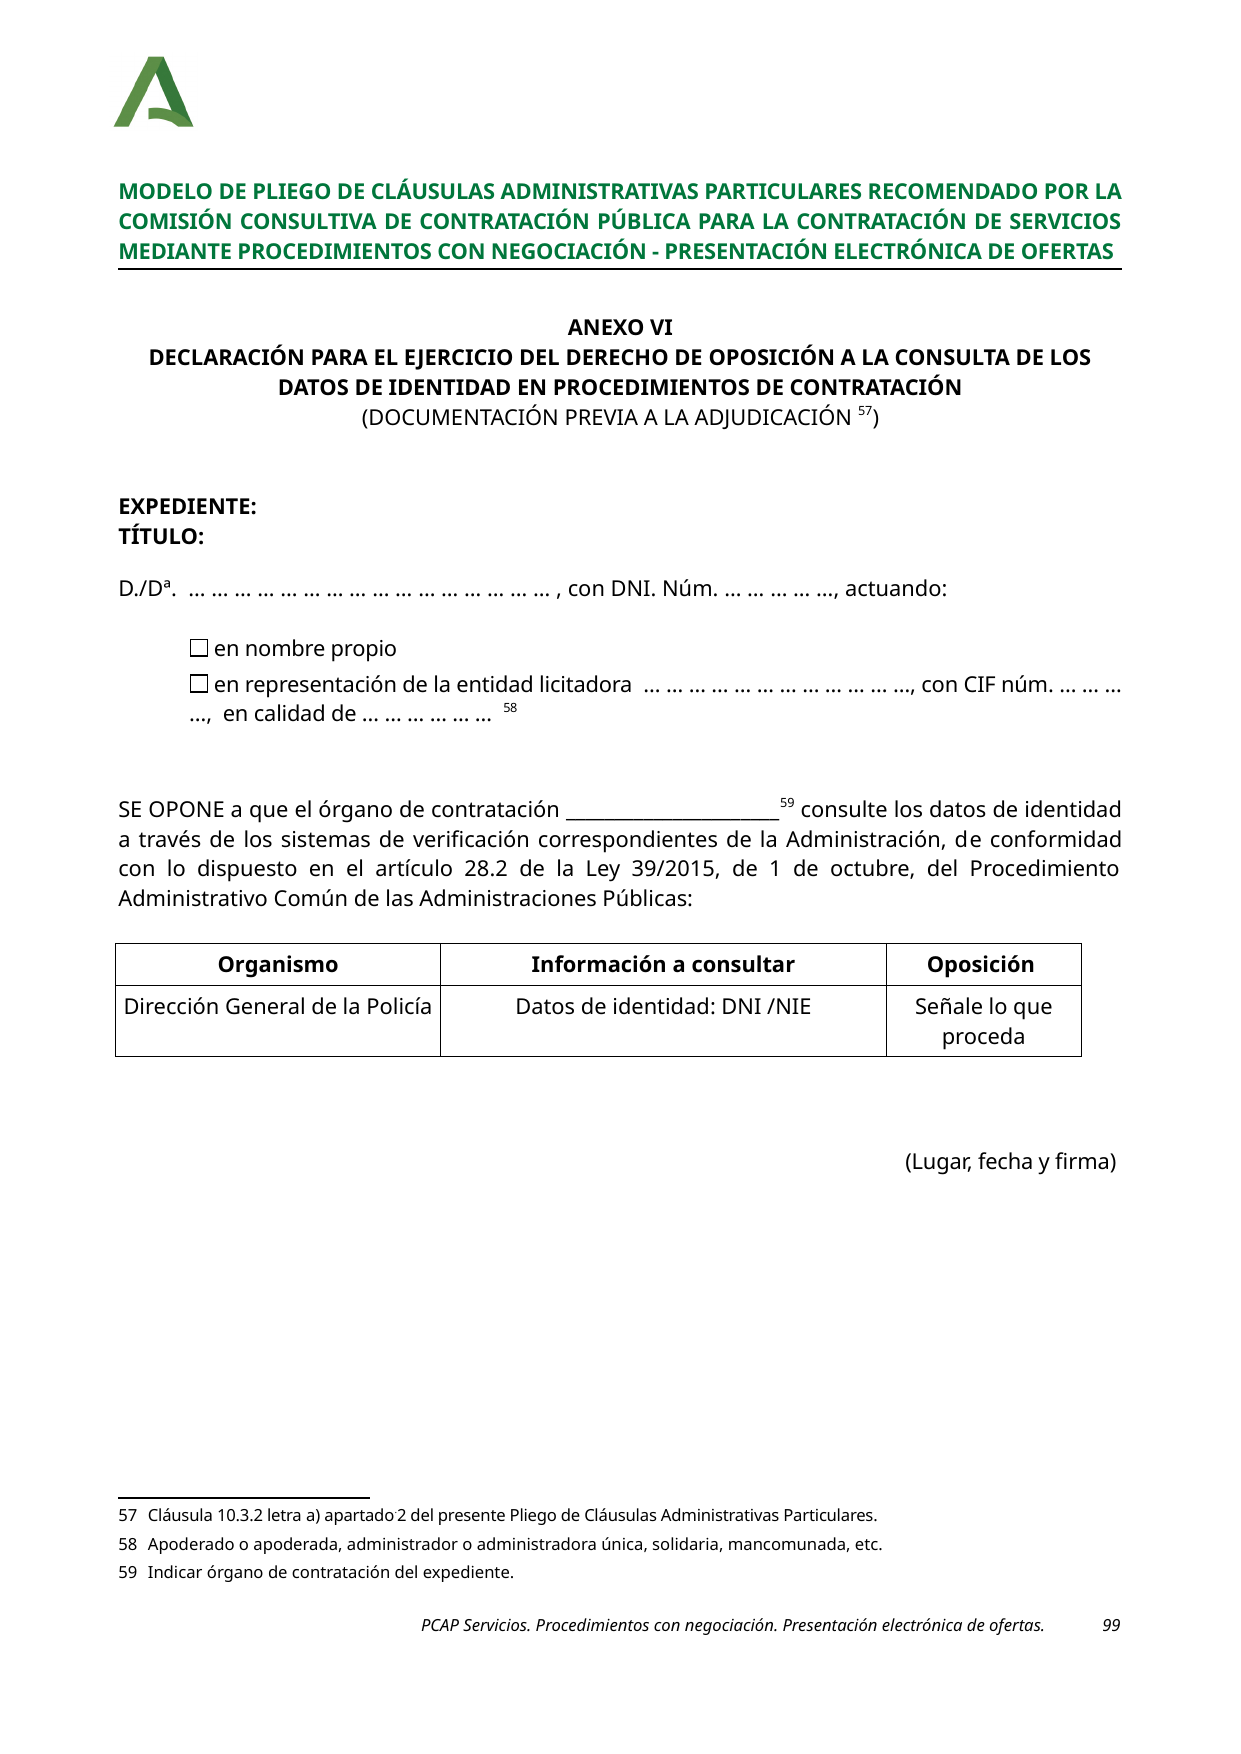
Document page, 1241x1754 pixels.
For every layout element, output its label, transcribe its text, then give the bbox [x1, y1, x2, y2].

table_cell Dirección General de la Policía [116, 986, 440, 1056]
table_cell Señale lo que proceda [887, 986, 1081, 1056]
text Apoderado o apoderada, administrador o administradora única, solidaria, mancomunada, etc. [118, 1532, 1122, 1555]
table_cell Datos de identidad: DNI /NIE [441, 986, 886, 1056]
text EXPEDIENTE: [118, 491, 1122, 521]
text DECLARACIÓN PARA EL EJERCICIO DEL DERECHO DE OPOSICIÓN A LA CONSULTA DE LOS DATOS DE IDENTIDAD EN PROCEDIMIENTOS DE CONTRATACIÓN [118, 342, 1122, 402]
text Indicar órgano de contratación del expediente. [118, 1561, 1122, 1584]
table_header Información a consultar [441, 944, 886, 984]
text (DOCUMENTACIÓN PREVIA A LA ADJUDICACIÓN ) [118, 402, 1122, 431]
table_header Organismo [116, 944, 440, 984]
text ANEXO VI [118, 312, 1122, 342]
text Cláusula 10.3.2 letra a) apartado.2 del presente Pliego de Cláusulas Administrativas Particulares. [118, 1504, 1122, 1526]
text TÍTULO: [118, 521, 1122, 551]
text MODELO DE PLIEGO DE CLÁUSULAS ADMINISTRATIVAS PARTICULARES RECOMENDADO POR LA COMISIÓN CONSULTIVA DE CONTRATACIÓN PÚBLICA PARA LA CONTRATACIÓN DE SERVICIOS MEDIANTE PROCEDIMIENTOS CON NEGOCIACIÓN - PRESENTACIÓN ELECTRÓNICA DE OFERTAS [118, 176, 1122, 268]
picture [109, 52, 198, 131]
text en representación de la entidad licitadora … … … … … … … … … … … …, con CIF núm. … … … …, en calidad de … … … … … … [189, 669, 1122, 728]
text SE OPONE a que el órgano de contratación ______________________ consulte los datos de identidad a través de los sistemas de verificación correspondientes de la Administración, de conformidad con lo dispuesto en el artículo 28.2 de la Ley 39/2015, de 1 de octubre, del Procedimiento Administrativo Común de las Administraciones Públicas: [118, 794, 1122, 913]
text (Lugar, fecha y firma) [118, 1146, 1122, 1176]
text en nombre propio [189, 633, 1122, 663]
text D./Dª. … … … … … … … … … … … … … … … … , con DNI. Núm. … … … … …, actuando: [118, 573, 1122, 603]
table_header Oposición [887, 944, 1081, 984]
